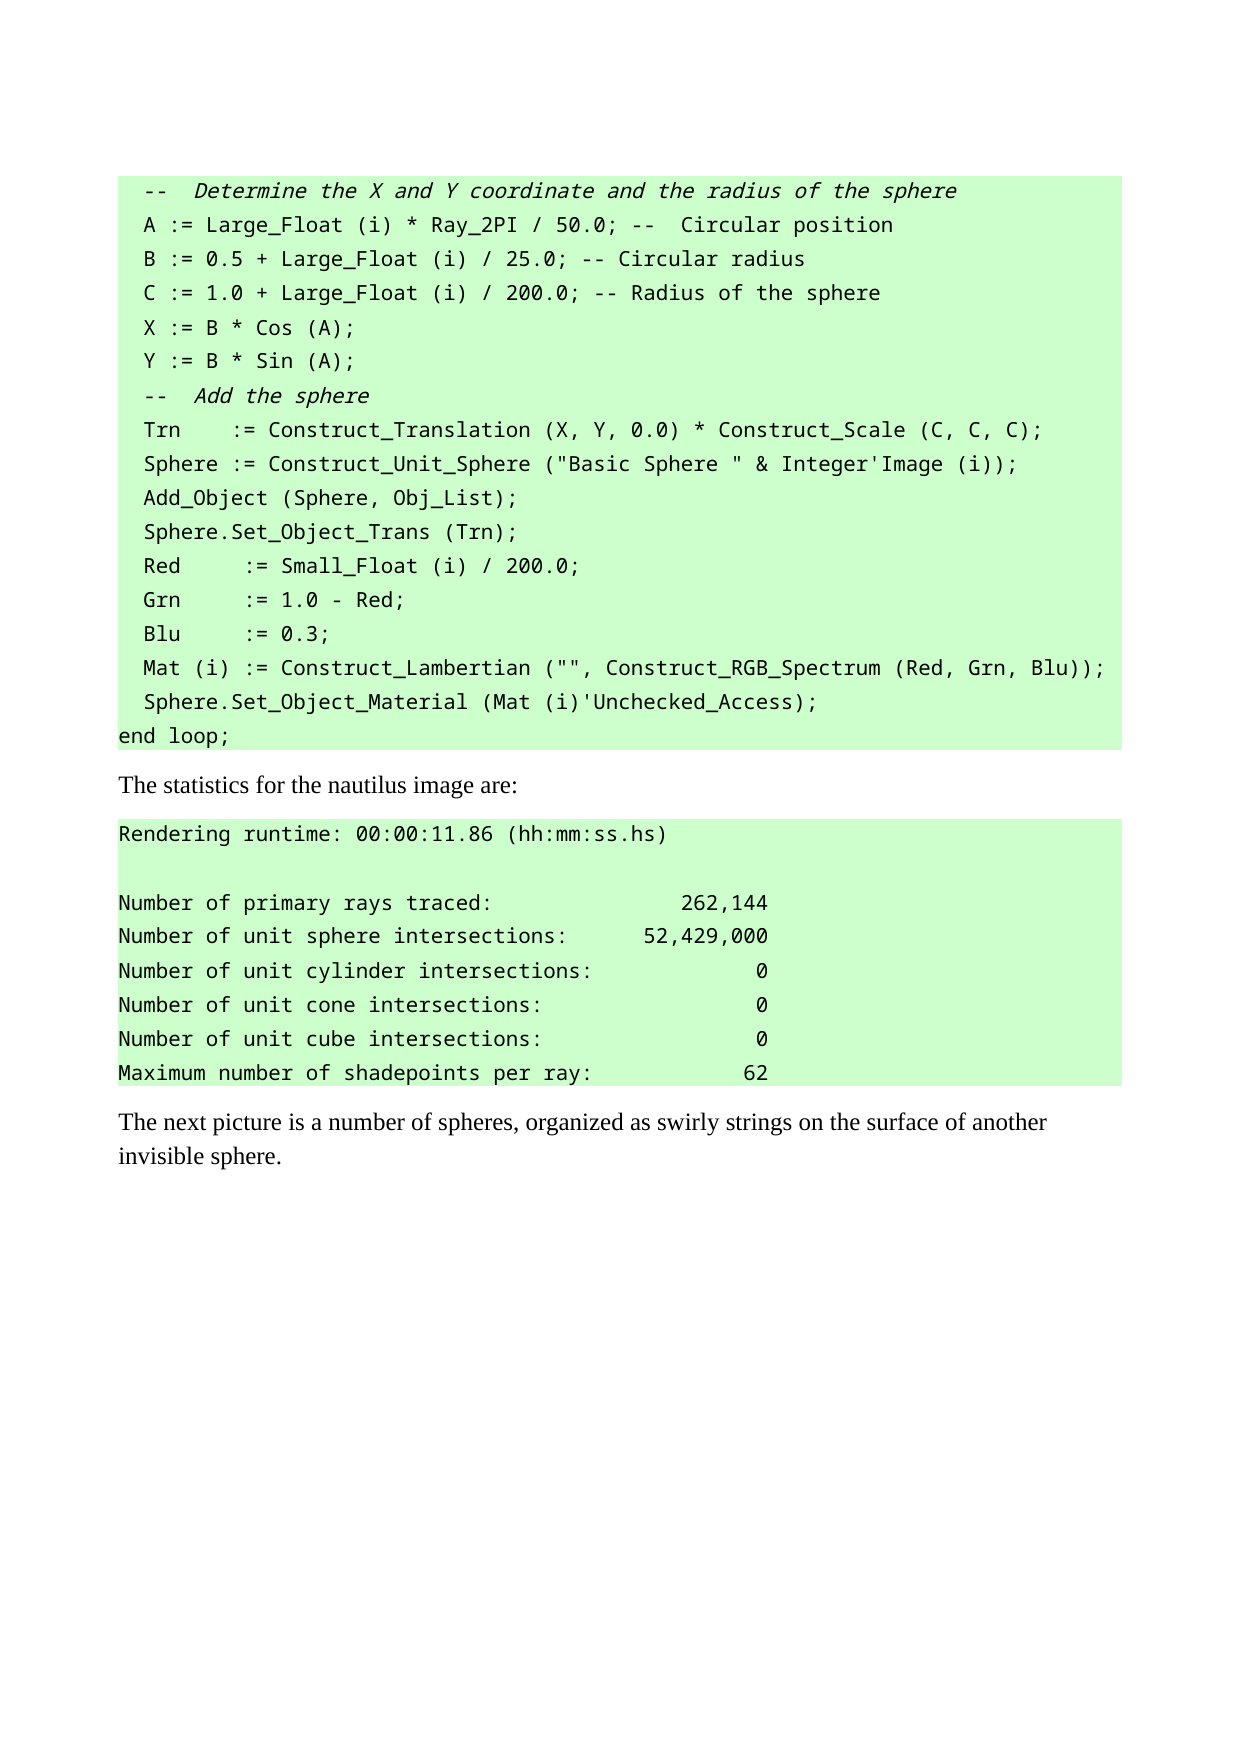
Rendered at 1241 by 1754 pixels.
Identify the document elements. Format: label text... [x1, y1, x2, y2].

text -- Add the sphere [118, 381, 1122, 409]
text C := 1.0 + Large_Float (i) / 200.0; -- Radius of the sphere [118, 278, 1122, 307]
text Y := B * Sin (A); [118, 347, 1122, 375]
text The next picture is a number of spheres, organized as swirly strings on the surface of another invisible sphere. [118, 1107, 1122, 1170]
text B := 0.5 + Large_Float (i) / 25.0; -- Circular radius [118, 244, 1122, 273]
text Rendering runtime: 00:00:11.86 (hh:mm:ss.hs) [118, 819, 1122, 848]
text Grn := 1.0 - Red; [118, 585, 1122, 613]
text Number of unit cone intersections: 0 [118, 990, 1122, 1018]
text -- Determine the X and Y coordinate and the radius of the sphere [118, 176, 1122, 205]
text A := Large_Float (i) * Ray_2PI / 50.0; -- Circular position [118, 210, 1122, 239]
text Mat (i) := Construct_Lambertian ("", Construct_RGB_Spectrum (Red, Grn, Blu)); [118, 653, 1122, 682]
text Trn := Construct_Translation (X, Y, 0.0) * Construct_Scale (C, C, C); [118, 415, 1122, 443]
text Add_Object (Sphere, Obj_List); [118, 483, 1122, 511]
text Blu := 0.3; [118, 619, 1122, 648]
text Number of unit sphere intersections: 52,429,000 [118, 922, 1122, 950]
text end loop; [118, 721, 1122, 750]
text Red := Small_Float (i) / 200.0; [118, 551, 1122, 579]
text Sphere.Set_Object_Trans (Trn); [118, 517, 1122, 545]
text The statistics for the nautilus image are: [118, 770, 1122, 799]
text X := B * Cos (A); [118, 313, 1122, 341]
text Number of unit cylinder intersections: 0 [118, 956, 1122, 984]
text Maximum number of shadepoints per ray: 62 [118, 1058, 1122, 1086]
text Number of primary rays traced: 262,144 [118, 888, 1122, 916]
text Sphere.Set_Object_Material (Mat (i)'Unchecked_Access); [118, 687, 1122, 716]
text Number of unit cube intersections: 0 [118, 1024, 1122, 1052]
text Sphere := Construct_Unit_Sphere ("Basic Sphere " & Integer'Image (i)); [118, 449, 1122, 477]
